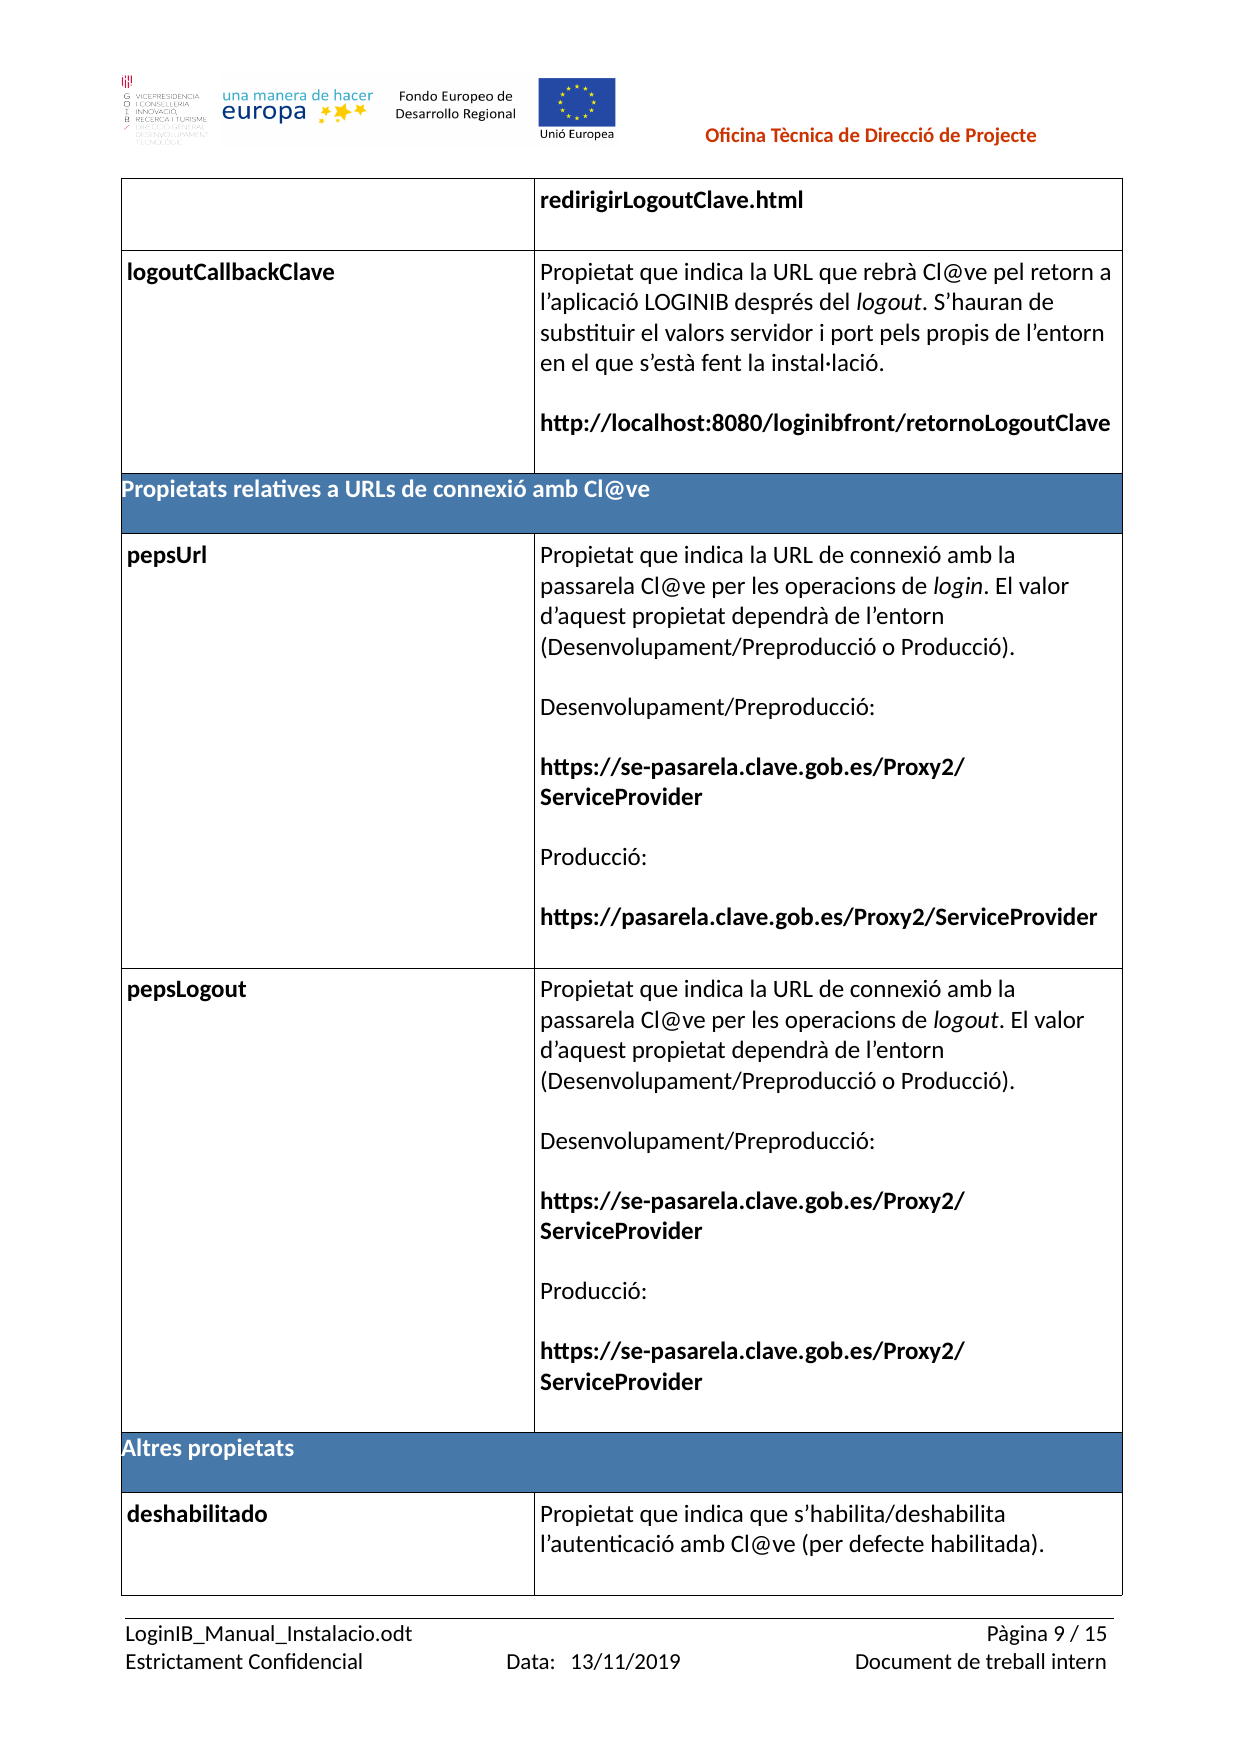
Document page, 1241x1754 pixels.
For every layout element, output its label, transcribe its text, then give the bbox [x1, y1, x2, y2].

table_cell deshabilitado [122, 1493, 534, 1594]
table_cell pepsUrl [122, 534, 534, 967]
table_cell pepsLogout [122, 969, 534, 1432]
table_cell Propietat que indica la URL de connexió amb la passarela Cl@ve per les operacions de login. El valor d’aquest propietat dependrà de l’entorn (Desenvolupament/Preproducció o Producció). Desenvolupament/Preproducció: https://se-pasarela.clave.gob.es/Proxy2/ServiceProvider Producció: https://pasarela.clave.gob.es/Proxy2/ServiceProvider [535, 534, 1122, 967]
table_cell Propietat que indica que s’habilita/deshabilita l’autenticació amb Cl@ve (per defecte habilitada). [535, 1493, 1122, 1594]
table_cell Propietat que indica la URL que rebrà Cl@ve pel retorn a l’aplicació LOGINIB després del logout. S’hauran de substituir el valors servidor i port pels propis de l’entorn en el que s’està fent la instal·lació. http://localhost:8080/loginibfront/retornoLogoutClave [535, 251, 1122, 473]
picture [118, 73, 213, 147]
picture [219, 73, 621, 147]
table_cell redirigirLogoutClave.html [535, 179, 1122, 250]
table_cell Altres propietats [122, 1433, 1122, 1492]
table_cell [122, 179, 534, 250]
table_cell logoutCallbackClave [122, 251, 534, 473]
table_cell Propietats relatives a URLs de connexió amb Cl@ve [122, 474, 1122, 533]
table_cell Propietat que indica la URL de connexió amb la passarela Cl@ve per les operacions de logout. El valor d’aquest propietat dependrà de l’entorn (Desenvolupament/Preproducció o Producció). Desenvolupament/Preproducció: https://se-pasarela.clave.gob.es/Proxy2/ServiceProvider Producció: https://se-pasarela.clave.gob.es/Proxy2/ServiceProvider [535, 969, 1122, 1432]
